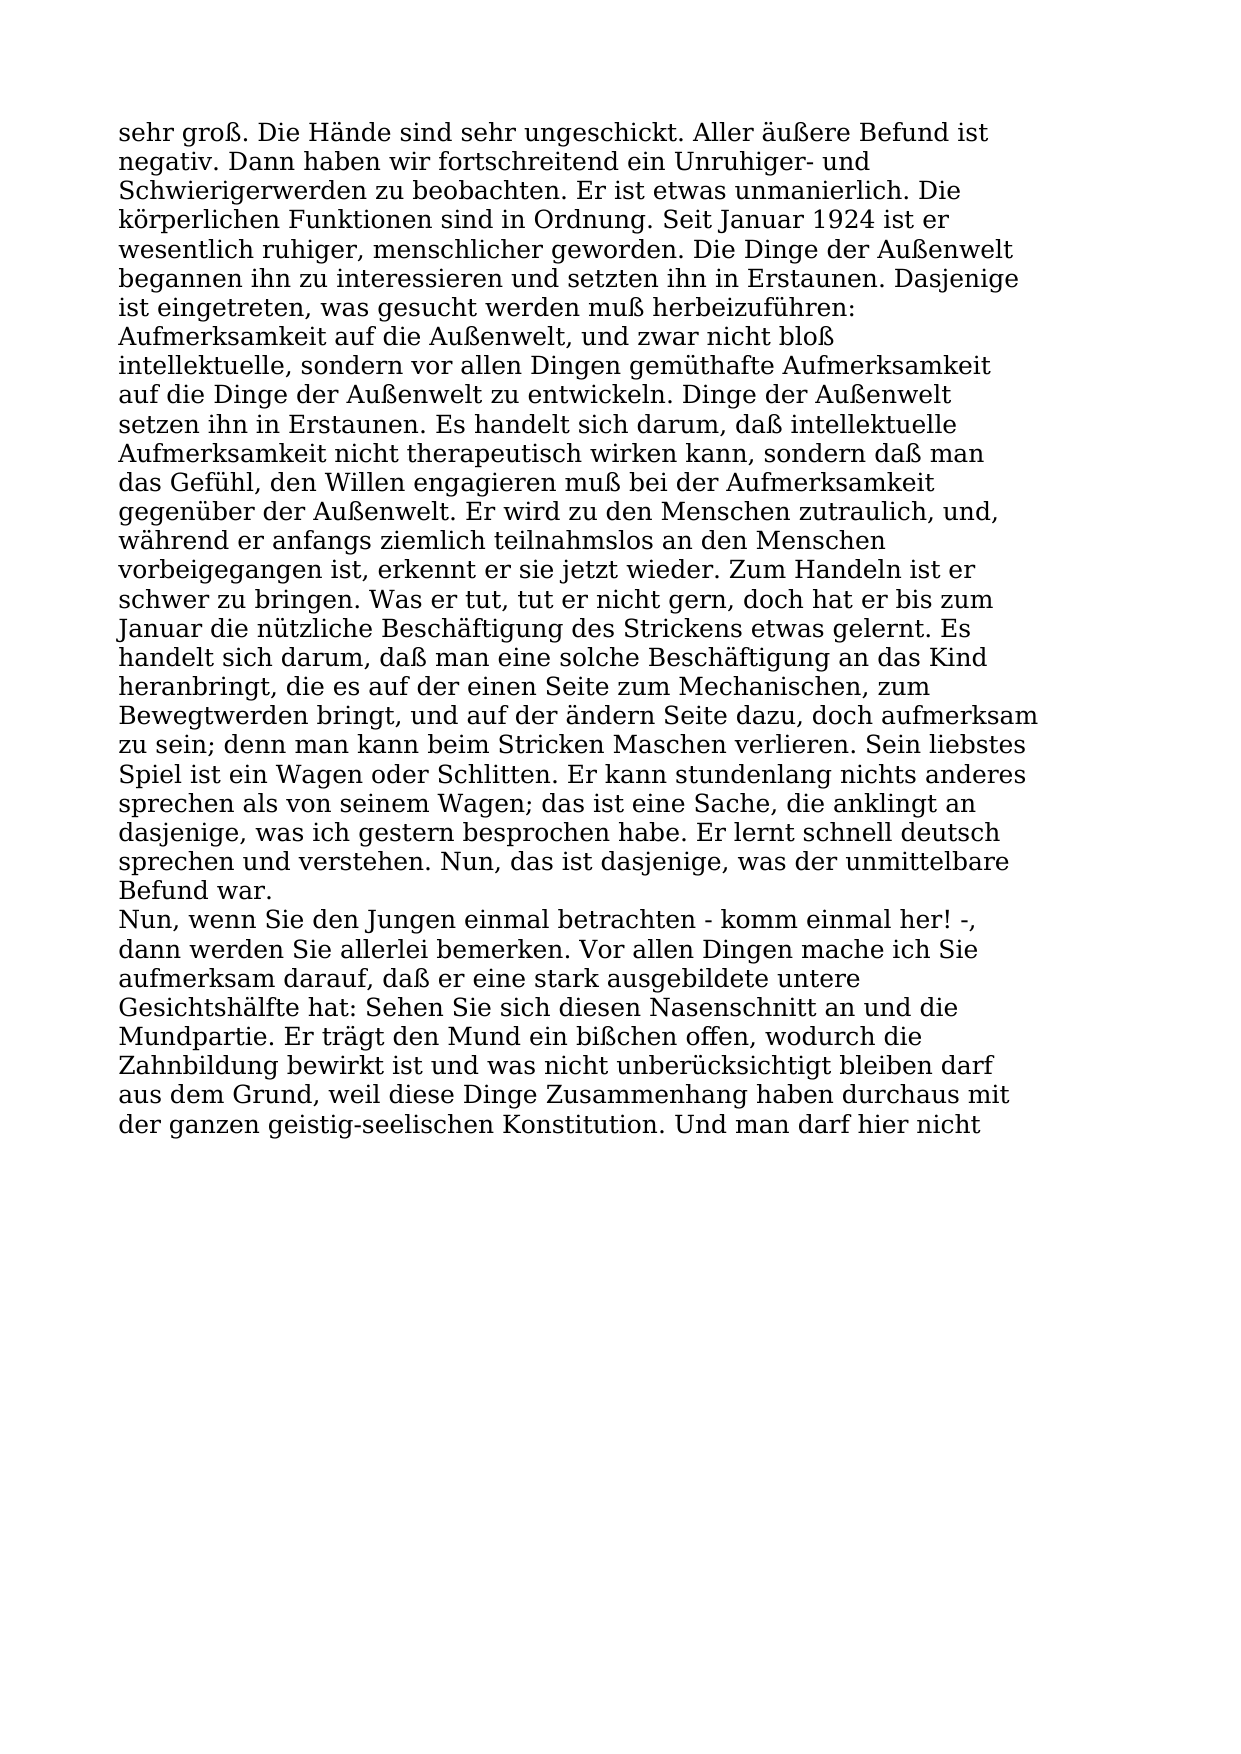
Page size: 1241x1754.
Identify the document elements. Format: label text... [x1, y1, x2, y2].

text Spiel ist ein Wagen oder Schlitten. Er kann stundenlang nichts anderes [118, 760, 1122, 789]
text handelt sich darum, daß man eine solche Beschäftigung an das Kind [118, 643, 1122, 672]
text aus dem Grund, weil diese Dinge Zusammenhang haben durchaus mit [118, 1081, 1122, 1110]
text negativ. Dann haben wir fortschreitend ein Unruhiger- und [118, 147, 1122, 176]
text zu sein; denn man kann beim Stricken Maschen verlieren. Sein liebstes [118, 731, 1122, 760]
text ist eingetreten, was gesucht werden muß herbeizuführen: [118, 293, 1122, 322]
text begannen ihn zu interessieren und setzten ihn in Erstaunen. Dasjenige [118, 264, 1122, 293]
text Zahnbildung bewirkt ist und was nicht unberücksichtigt bleiben darf [118, 1051, 1122, 1081]
text Aufmerksamkeit auf die Außenwelt, und zwar nicht bloß [118, 322, 1122, 351]
text intellektuelle, sondern vor allen Dingen gemüthafte Aufmerksamkeit [118, 351, 1122, 381]
text wesentlich ruhiger, menschlicher geworden. Die Dinge der Außenwelt [118, 235, 1122, 264]
text das Gefühl, den Willen engagieren muß bei der Aufmerksamkeit [118, 468, 1122, 497]
text der ganzen geistig-seelischen Konstitution. Und man darf hier nicht [118, 1110, 1122, 1139]
text schwer zu bringen. Was er tut, tut er nicht gern, doch hat er bis zum [118, 585, 1122, 614]
text vorbeigegangen ist, erkennt er sie jetzt wieder. Zum Handeln ist er [118, 556, 1122, 585]
text aufmerksam darauf, daß er eine stark ausgebildete untere [118, 964, 1122, 993]
text auf die Dinge der Außenwelt zu entwickeln. Dinge der Außenwelt [118, 381, 1122, 410]
text Nun, wenn Sie den Jungen einmal betrachten - komm einmal her! -, [118, 906, 1122, 935]
text Bewegtwerden bringt, und auf der ändern Seite dazu, doch aufmerksam [118, 701, 1122, 731]
text sehr groß. Die Hände sind sehr ungeschickt. Aller äußere Befund ist [118, 118, 1122, 147]
text körperlichen Funktionen sind in Ordnung. Seit Januar 1924 ist er [118, 206, 1122, 235]
text Befund war. [118, 876, 1122, 906]
text Gesichtshälfte hat: Sehen Sie sich diesen Nasenschnitt an und die [118, 993, 1122, 1022]
text dasjenige, was ich gestern besprochen habe. Er lernt schnell deutsch [118, 818, 1122, 847]
text während er anfangs ziemlich teilnahmslos an den Menschen [118, 526, 1122, 556]
text setzen ihn in Erstaunen. Es handelt sich darum, daß intellektuelle [118, 410, 1122, 439]
text sprechen und verstehen. Nun, das ist dasjenige, was der unmittelbare [118, 847, 1122, 876]
text Januar die nützliche Beschäftigung des Strickens etwas gelernt. Es [118, 614, 1122, 643]
text Schwierigerwerden zu beobachten. Er ist etwas unmanierlich. Die [118, 176, 1122, 206]
text heranbringt, die es auf der einen Seite zum Mechanischen, zum [118, 672, 1122, 701]
text gegenüber der Außenwelt. Er wird zu den Menschen zutraulich, und, [118, 497, 1122, 526]
text Aufmerksamkeit nicht therapeutisch wirken kann, sondern daß man [118, 439, 1122, 468]
text Mundpartie. Er trägt den Mund ein bißchen offen, wodurch die [118, 1022, 1122, 1051]
text dann werden Sie allerlei bemerken. Vor allen Dingen mache ich Sie [118, 935, 1122, 964]
text sprechen als von seinem Wagen; das ist eine Sache, die anklingt an [118, 789, 1122, 818]
